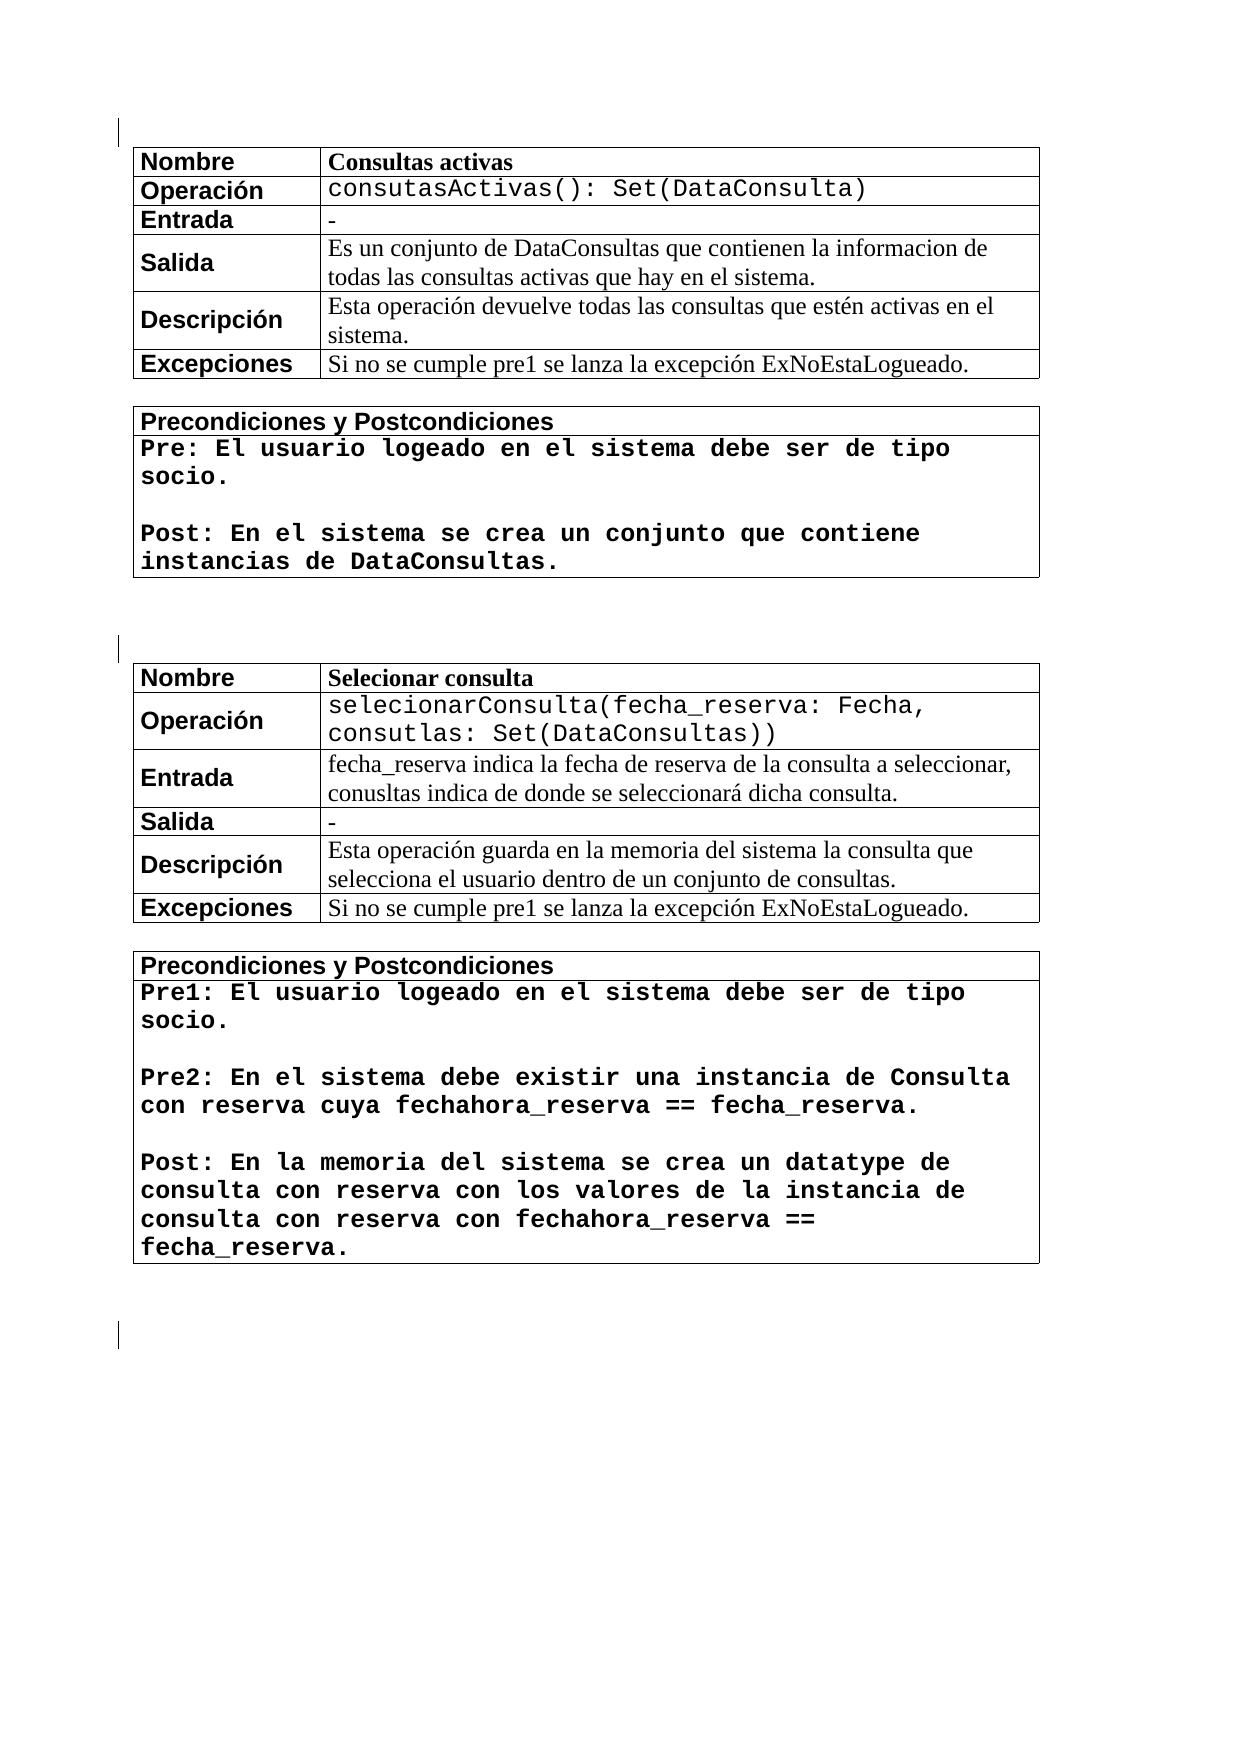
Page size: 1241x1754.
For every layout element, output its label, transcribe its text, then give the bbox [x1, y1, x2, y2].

table_cell consutasActivas(): Set(DataConsulta) [321, 177, 1039, 204]
table_cell Excepciones [134, 894, 320, 922]
table_header Nombre [134, 664, 320, 692]
table_cell - [321, 206, 1039, 233]
table_cell Excepciones [134, 350, 320, 377]
table_cell Es un conjunto de DataConsultas que contienen la informacion de todas las consultas activas que hay en el sistema. [321, 235, 1039, 291]
table_cell Entrada [134, 206, 320, 233]
table_cell Entrada [134, 750, 320, 807]
table_header Precondiciones y Postcondiciones [134, 407, 1039, 435]
table_cell Descripción [134, 836, 320, 893]
table_cell Pre1: El usuario logeado en el sistema debe ser de tipo socio. Pre2: En el sistema debe existir una instancia de Consulta con reserva cuya fechahora_reserva == fecha_reserva. Post: En la memoria del sistema se crea un datatype de consulta con reserva con los valores de la instancia de consulta con reserva con fechahora_reserva == fecha_reserva. [134, 981, 1039, 1263]
table_cell Esta operación guarda en la memoria del sistema la consulta que selecciona el usuario dentro de un conjunto de consultas. [321, 836, 1039, 893]
table_header Selecionar consulta [321, 664, 1039, 692]
table_cell Operación [134, 177, 320, 204]
table_header Consultas activas [321, 148, 1039, 176]
table_header Nombre [134, 148, 320, 176]
table_cell - [321, 808, 1039, 835]
table_cell Salida [134, 808, 320, 835]
table_header Precondiciones y Postcondiciones [134, 952, 1039, 979]
table_cell Si no se cumple pre1 se lanza la excepción ExNoEstaLogueado. [321, 350, 1039, 377]
table_cell Salida [134, 235, 320, 291]
table_cell fecha_reserva indica la fecha de reserva de la consulta a seleccionar, conusltas indica de donde se seleccionará dicha consulta. [321, 750, 1039, 807]
table_cell Pre: El usuario logeado en el sistema debe ser de tipo socio. Post: En el sistema se crea un conjunto que contiene instancias de DataConsultas. [134, 436, 1039, 577]
table_cell selecionarConsulta(fecha_reserva: Fecha, consutlas: Set(DataConsultas)) [321, 693, 1039, 749]
table_cell Esta operación devuelve todas las consultas que estén activas en el sistema. [321, 292, 1039, 349]
table_cell Descripción [134, 292, 320, 349]
table_cell Si no se cumple pre1 se lanza la excepción ExNoEstaLogueado. [321, 894, 1039, 922]
table_cell Operación [134, 693, 320, 749]
